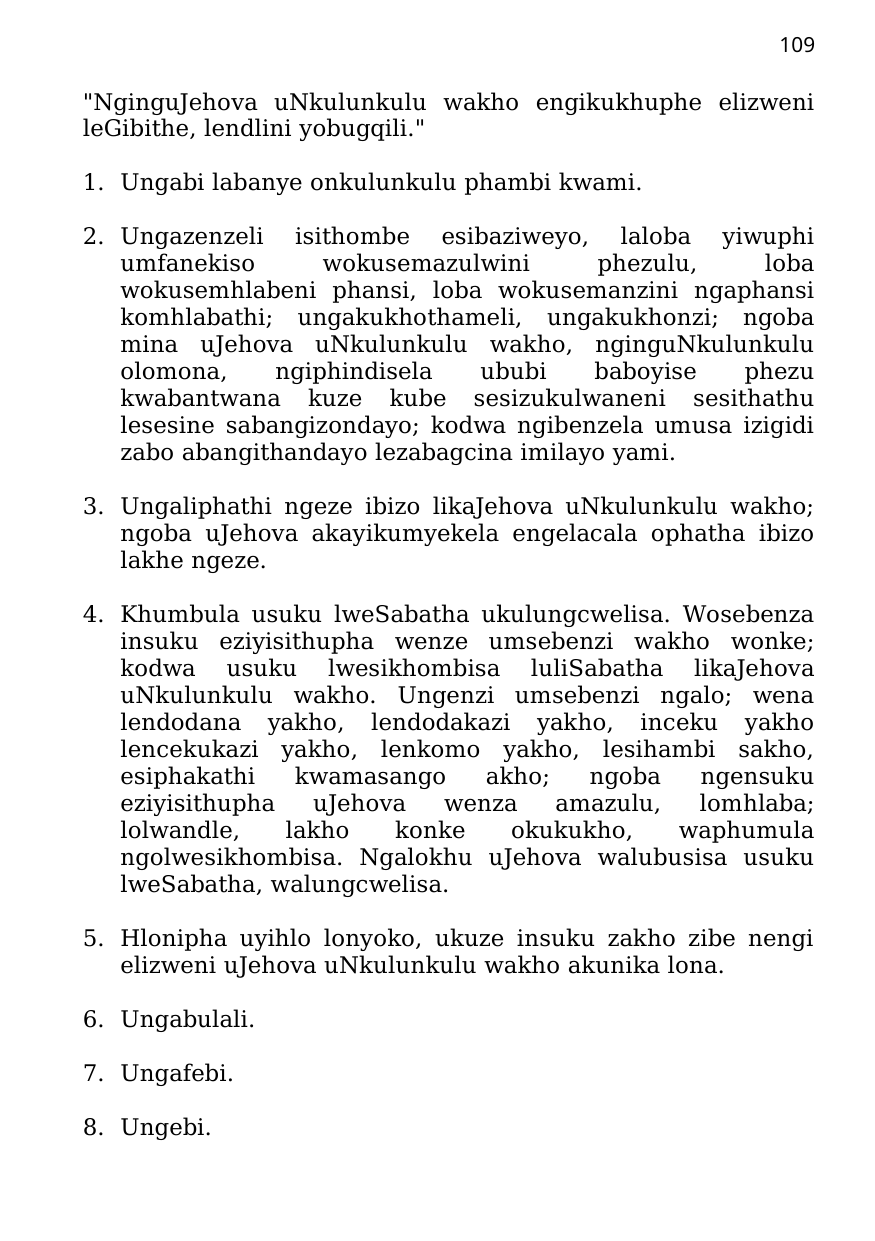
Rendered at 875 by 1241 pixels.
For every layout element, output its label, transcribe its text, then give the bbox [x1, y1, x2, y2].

text 5. Hlonipha uyihlo lonyoko, ukuze insuku zakho zibe nengi elizweni uJehova uNkulunkulu wakho akunika lona. [83, 925, 815, 979]
text 7. Ungafebi. [83, 1060, 815, 1087]
text 2. Ungazenzeli isithombe esibaziweyo, laloba yiwuphi umfanekiso wokusemazulwini phezulu, loba wokusemhlabeni phansi, loba wokusemanzini ngaphansi komhlabathi; ungakukhothameli, ungakukhonzi; ngoba mina uJehova uNkulunkulu wakho, nginguNkulunkulu olomona, ngiphindisela ububi baboyise phezu kwabantwana kuze kube sesizukulwaneni sesithathu lesesine sabangizondayo; kodwa ngibenzela umusa izigidi zabo abangithandayo lezabagcina imilayo yami. [83, 223, 815, 466]
text 1. Ungabi labanye onkulunkulu phambi kwami. [83, 169, 815, 196]
text 8. Ungebi. [83, 1114, 815, 1141]
text 6. Ungabulali. [83, 1006, 815, 1033]
text 4. Khumbula usuku lweSabatha ukulungcwelisa. Wosebenza insuku eziyisithupha wenze umsebenzi wakho wonke; kodwa usuku lwesikhombisa luliSabatha likaJehova uNkulunkulu wakho. Ungenzi umsebenzi ngalo; wena lendodana yakho, lendodakazi yakho, inceku yakho lencekukazi yakho, lenkomo yakho, lesihambi sakho, esiphakathi kwamasango akho; ngoba ngensuku eziyisithupha uJehova wenza amazulu, lomhlaba; lolwandle, lakho konke okukukho, waphumula ngolwesikhombisa. Ngalokhu uJehova walubusisa usuku lweSabatha, walungcwelisa. [83, 601, 815, 898]
text 3. Ungaliphathi ngeze ibizo likaJehova uNkulunkulu wakho; ngoba uJehova akayikumyekela engelacala ophatha ibizo lakhe ngeze. [83, 493, 815, 574]
text "NginguJehova uNkulunkulu wakho engikukhuphe elizweni leGibithe, lendlini yobugqili." [83, 88, 815, 142]
